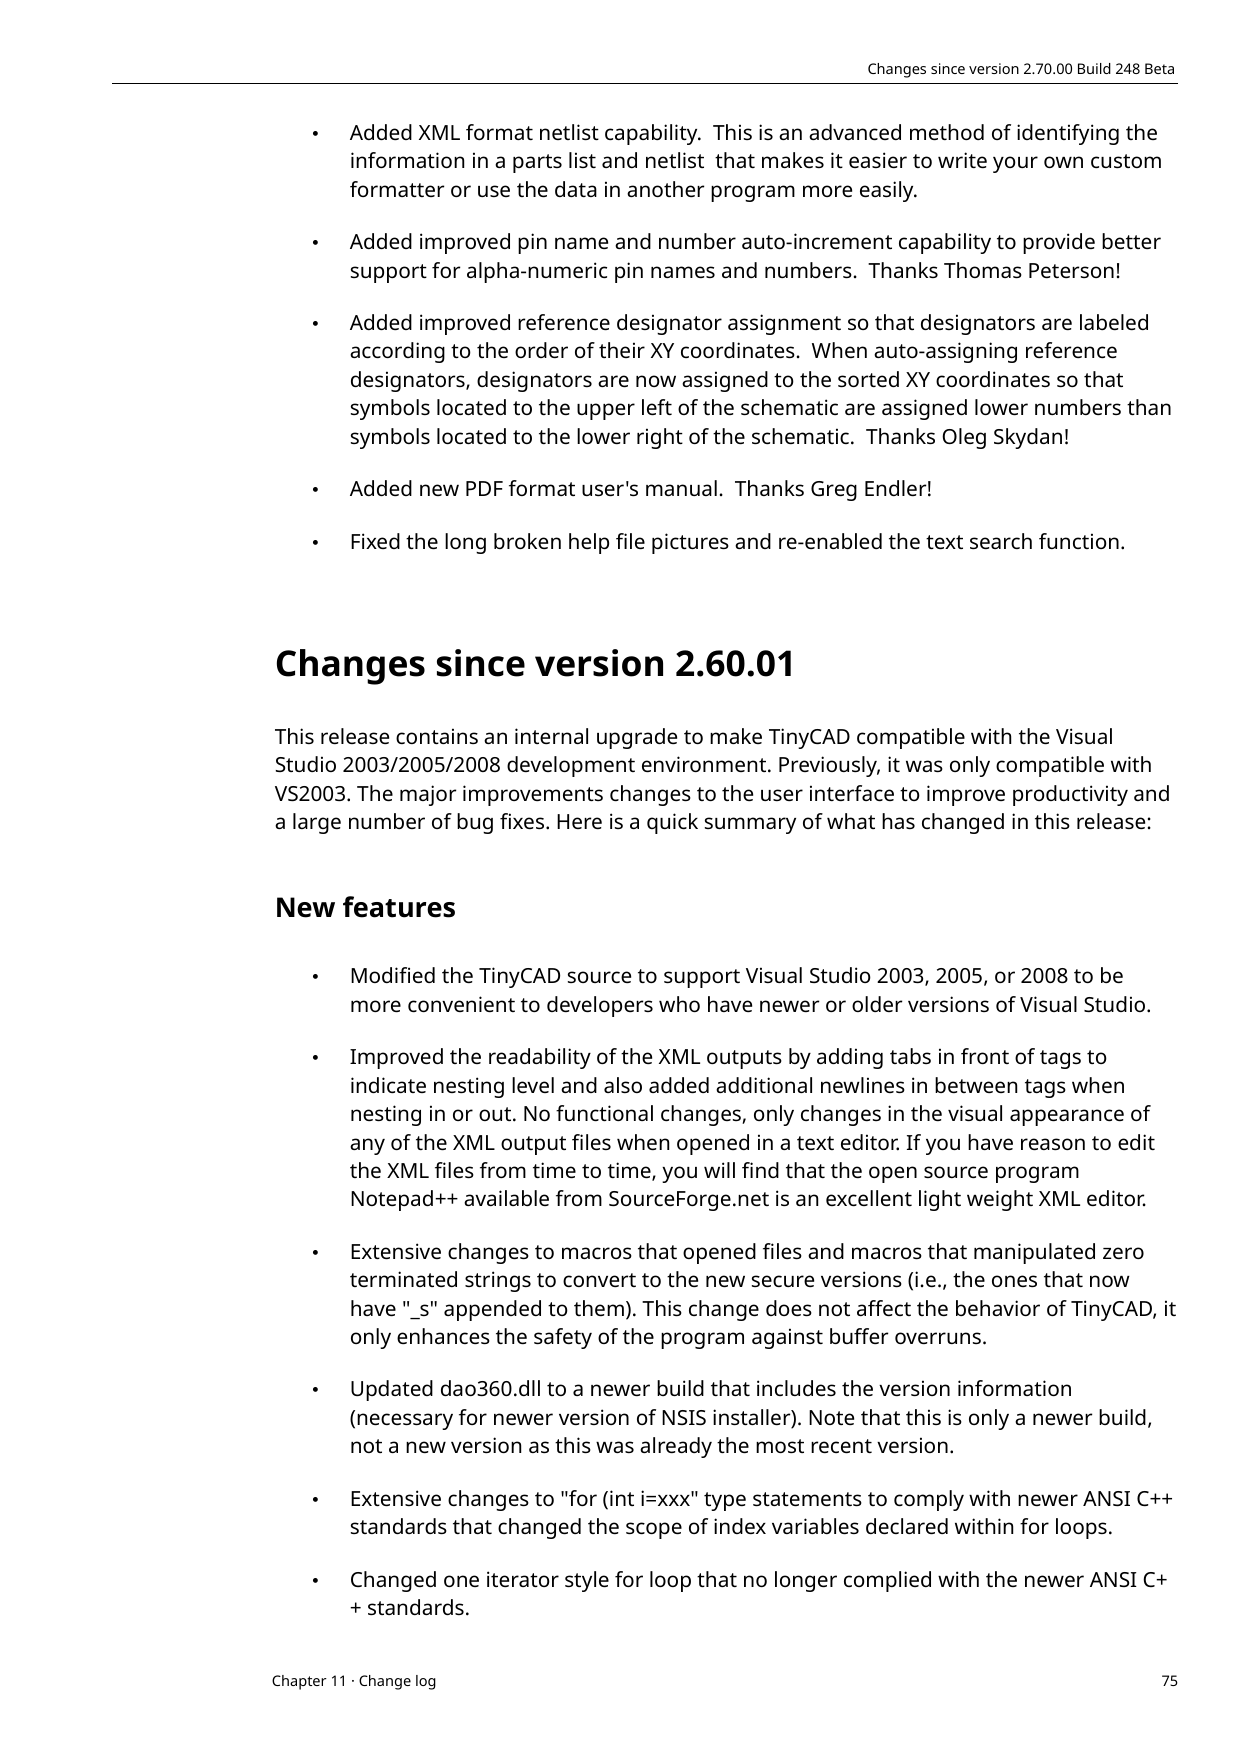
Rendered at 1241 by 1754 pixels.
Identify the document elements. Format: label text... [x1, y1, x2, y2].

subtitle New features [274, 889, 1178, 926]
list Updated dao360.dll to a newer build that includes the version information (necessary for newer version of NSIS installer). Note that this is only a newer build, not a new version as this was already the most recent version. [312, 1374, 1178, 1460]
list Added improved reference designator assignment so that designators are labeled according to the order of their XY coordinates. When auto-assigning reference designators, designators are now assigned to the sorted XY coordinates so that symbols located to the upper left of the schematic are assigned lower numbers than symbols located to the lower right of the schematic. Thanks Oleg Skydan! [312, 308, 1178, 450]
list Added new PDF format user's manual. Thanks Greg Endler! [312, 474, 1178, 503]
subtitle Changes since version 2.60.01 [274, 638, 1178, 686]
list Fixed the long broken help file pictures and re-enabled the text search function. [312, 527, 1178, 555]
text This release contains an internal upgrade to make TinyCAD compatible with the Visual Studio 2003/2005/2008 development environment. Previously, it was only compatible with VS2003. The major improvements changes to the user interface to improve productivity and a large number of bug fixes. Here is a quick summary of what has changed in this release: [274, 722, 1178, 836]
list Added XML format netlist capability. This is an advanced method of identifying the information in a parts list and netlist that makes it easier to write your own custom formatter or use the data in another program more easily. [312, 118, 1178, 203]
list Modified the TinyCAD source to support Visual Studio 2003, 2005, or 2008 to be more convenient to developers who have newer or older versions of Visual Studio. [312, 961, 1178, 1018]
list Extensive changes to "for (int i=xxx" type statements to comply with newer ANSI C++ standards that changed the scope of index variables declared within for loops. [312, 1484, 1178, 1541]
list Extensive changes to macros that opened files and macros that manipulated zero terminated strings to convert to the new secure versions (i.e., the ones that now have "_s" appended to them). This change does not affect the behavior of TinyCAD, it only enhances the safety of the program against buffer overruns. [312, 1237, 1178, 1351]
list Improved the readability of the XML outputs by adding tabs in front of tags to indicate nesting level and also added additional newlines in between tags when nesting in or out. No functional changes, only changes in the visual appearance of any of the XML output files when opened in a text editor. If you have reason to edit the XML files from time to time, you will find that the open source program Notepad++ available from SourceForge.net is an excellent light weight XML editor. [312, 1042, 1178, 1213]
list Added improved pin name and number auto-increment capability to provide better support for alpha-numeric pin names and numbers. Thanks Thomas Peterson! [312, 227, 1178, 284]
list Changed one iterator style for loop that no longer complied with the newer ANSI C++ standards. [312, 1565, 1178, 1622]
